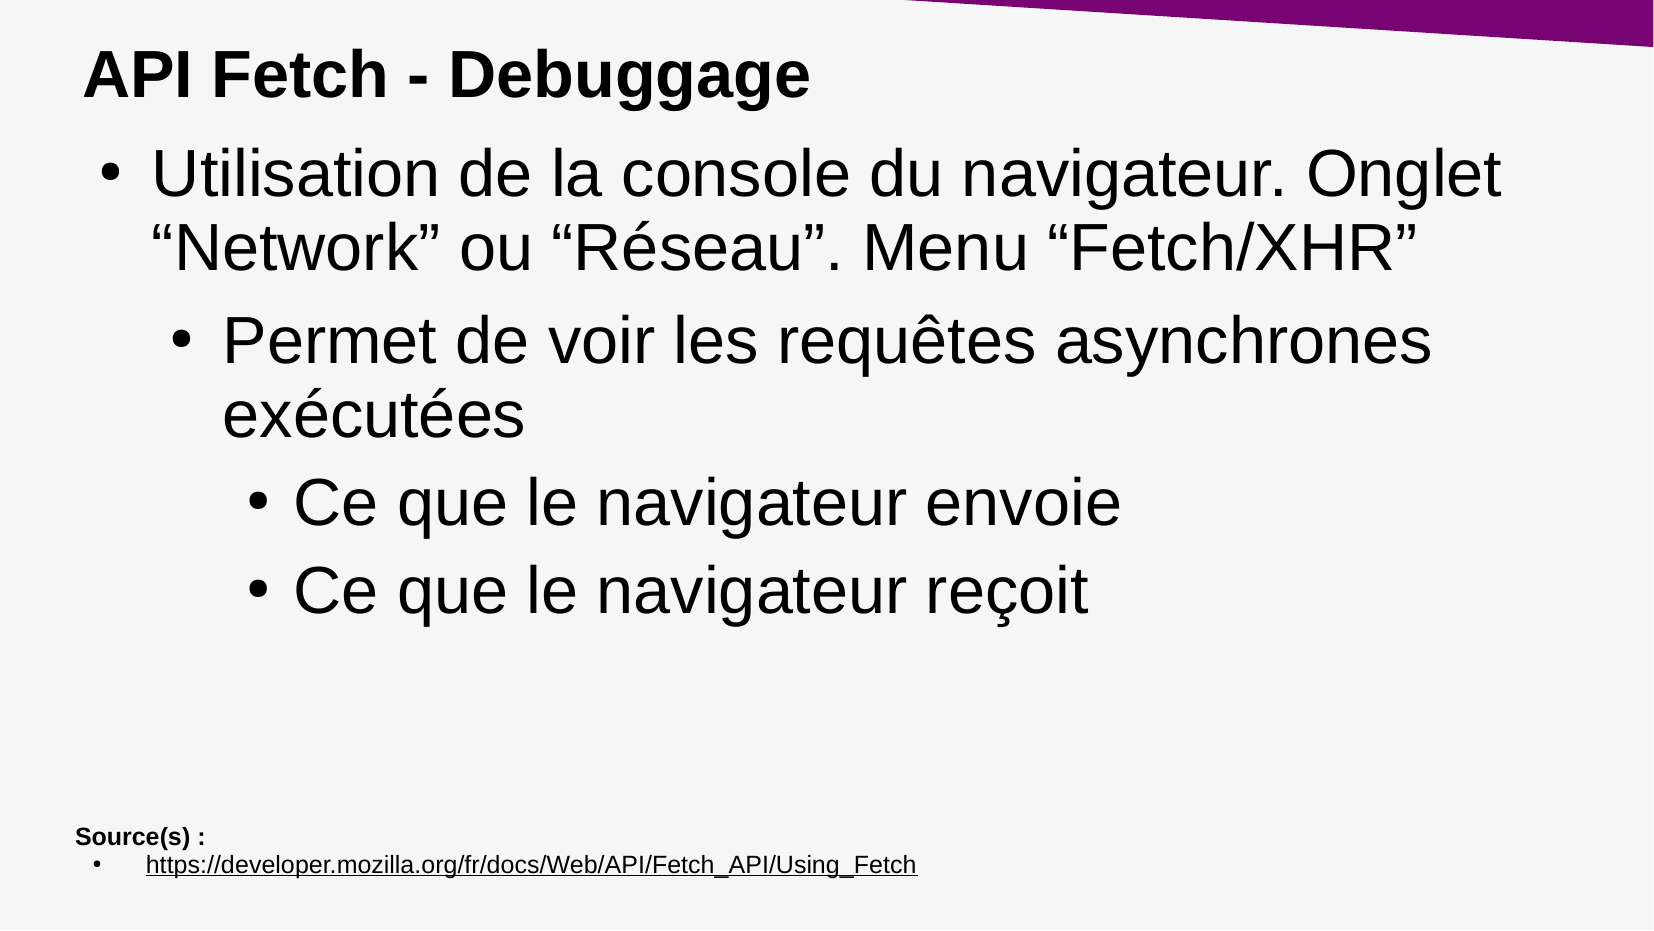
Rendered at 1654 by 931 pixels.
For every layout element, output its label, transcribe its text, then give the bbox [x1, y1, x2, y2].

text_box [904, 0, 1654, 48]
title API Fetch - Debuggage [82, 37, 1571, 114]
text_box Source(s) : https://developer.mozilla.org/fr/docs/Web/API/Fetch_API/Using_Fetch [60, 815, 1546, 929]
list Utilisation de la console du navigateur. Onglet “Network” ou “Réseau”. Menu “Fetch/XHR” Permet de voir les requêtes asynchrones exécutées Ce que le navigateur envoie Ce que le navigateur reçoit [80, 135, 1620, 709]
